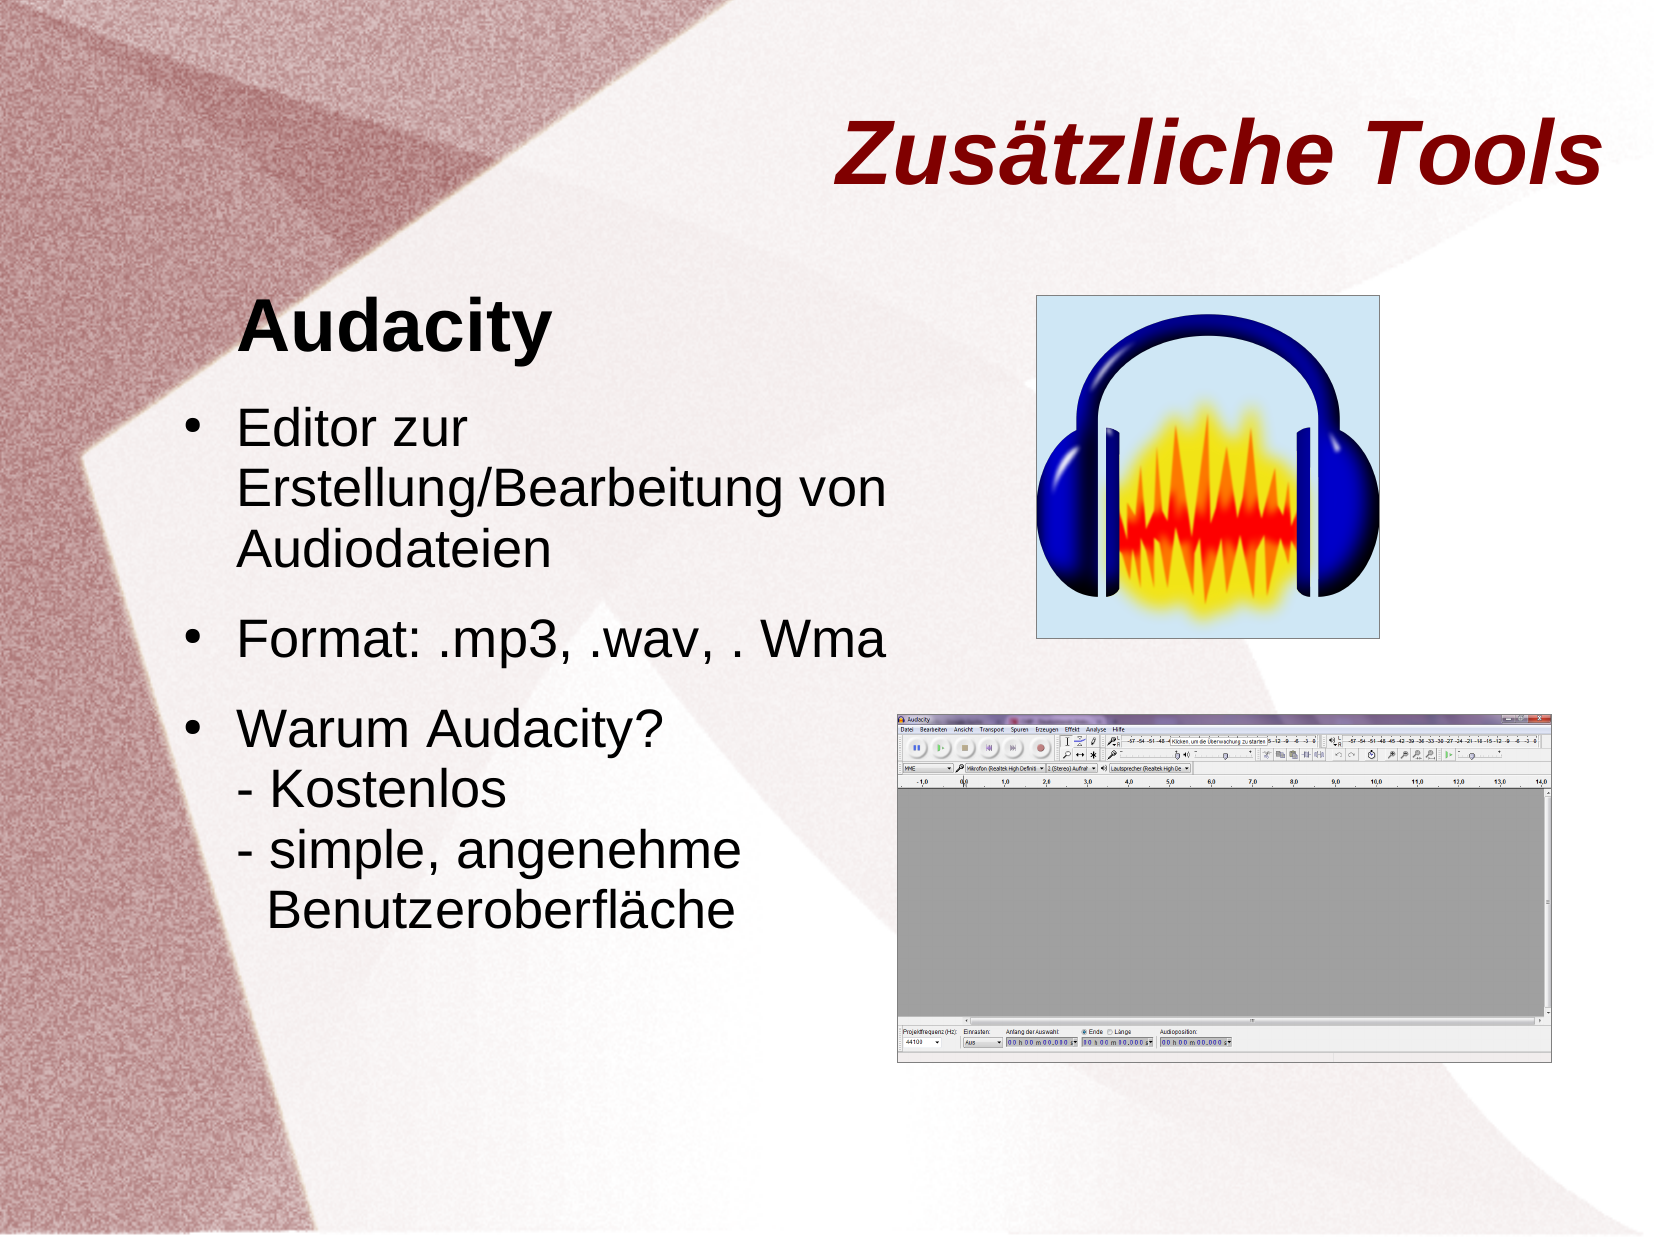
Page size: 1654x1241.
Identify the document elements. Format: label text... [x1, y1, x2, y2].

title Zusätzliche Tools [596, 49, 1607, 257]
list Audacity Editor zur Erstellung/Bearbeitung von Audiodateien Format: .mp3, .wav, . Wma Warum Audacity? - Kostenlos - simple, angenehme Benutzeroberfläche [165, 283, 1441, 941]
picture [0, 0, 1654, 1241]
